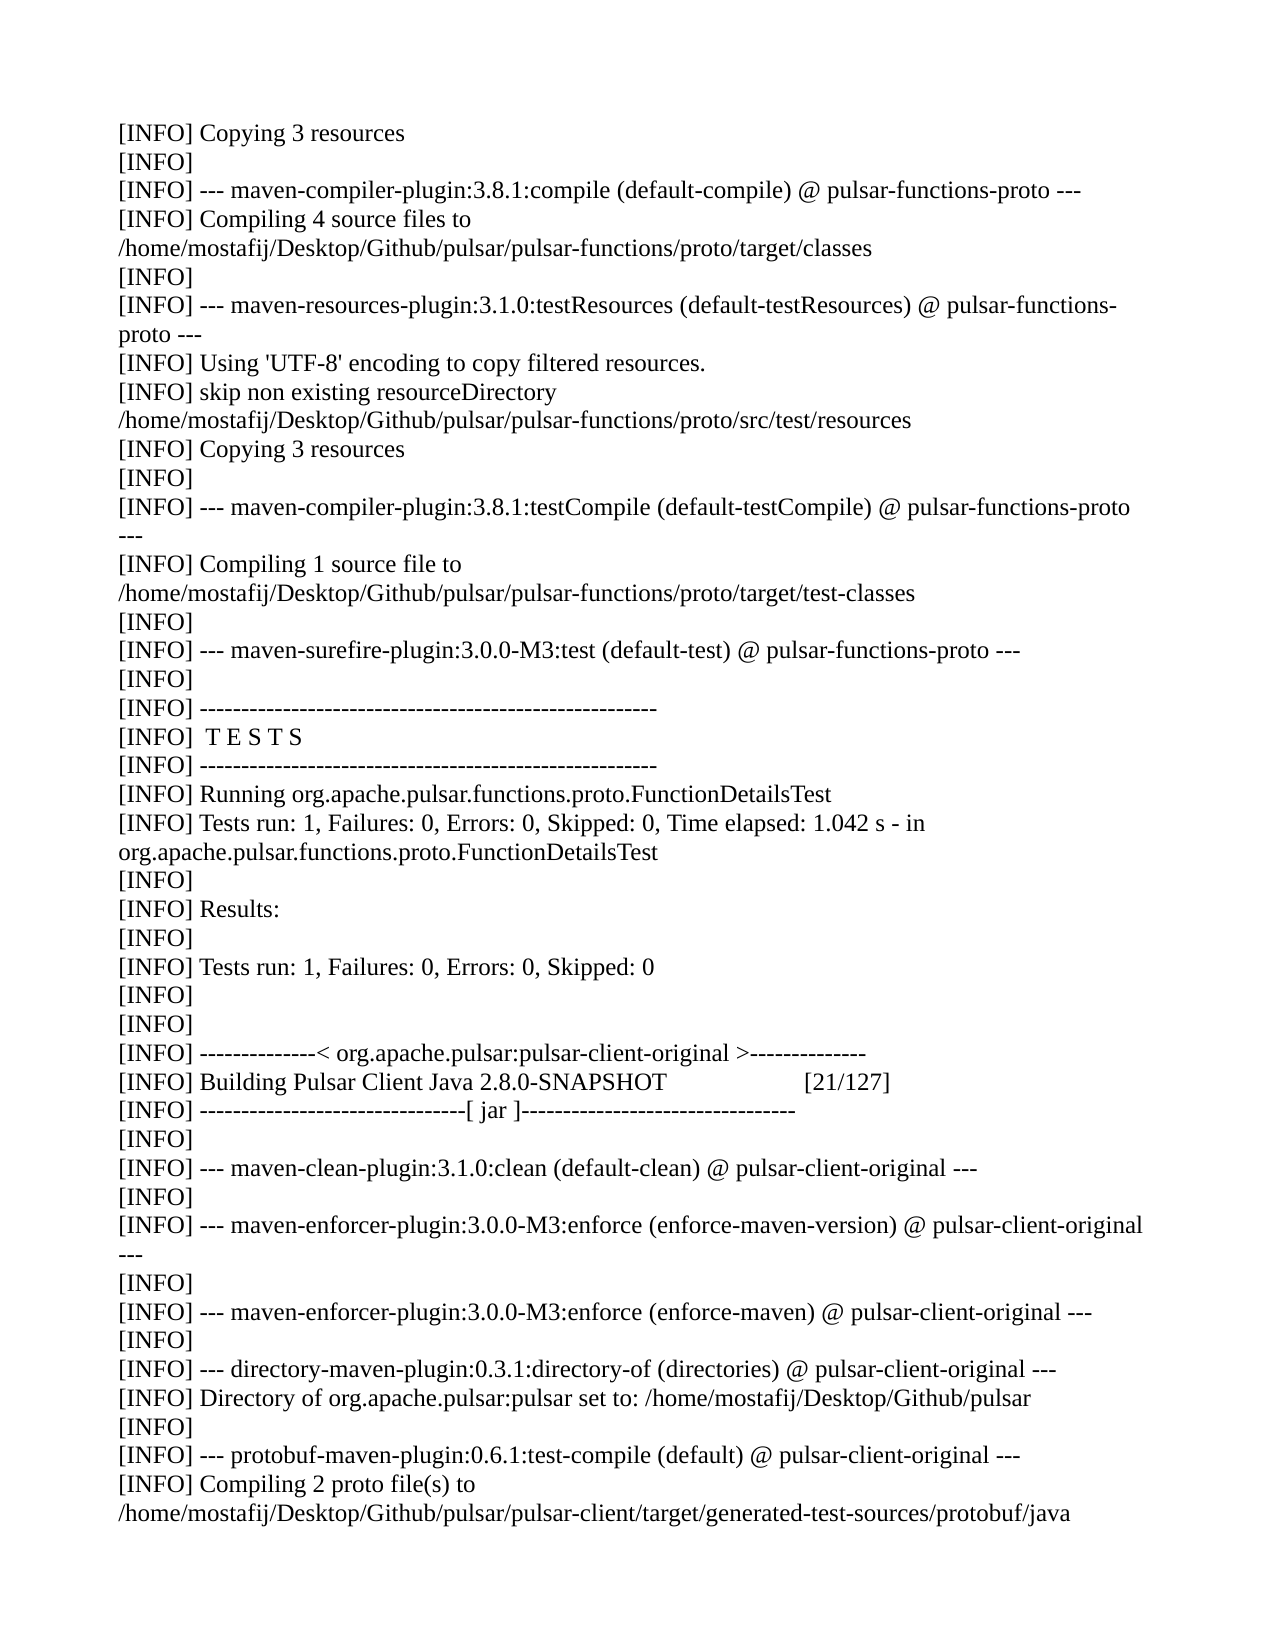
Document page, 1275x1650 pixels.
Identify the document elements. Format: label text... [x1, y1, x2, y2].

text [INFO] Building Pulsar Client Java 2.8.0-SNAPSHOT [21/127] [118, 1067, 1157, 1096]
text [INFO] Using 'UTF-8' encoding to copy filtered resources. [118, 348, 1157, 377]
text [INFO] [118, 1268, 1157, 1297]
text [INFO] --- maven-compiler-plugin:3.8.1:compile (default-compile) @ pulsar-functions-proto --- [118, 176, 1157, 204]
text [INFO] [118, 866, 1157, 894]
text [INFO] --- maven-clean-plugin:3.1.0:clean (default-clean) @ pulsar-client-original --- [118, 1153, 1157, 1182]
text [INFO] [118, 463, 1157, 492]
text [INFO] [118, 1326, 1157, 1354]
text [INFO] Running org.apache.pulsar.functions.proto.FunctionDetailsTest [118, 779, 1157, 808]
text [INFO] [118, 262, 1157, 291]
text [INFO] Compiling 2 proto file(s) to /home/mostafij/Desktop/Github/pulsar/pulsar-client/target/generated-test-sources/protobuf/java [118, 1469, 1157, 1527]
text [INFO] [118, 607, 1157, 636]
text [INFO] Compiling 1 source file to /home/mostafij/Desktop/Github/pulsar/pulsar-functions/proto/target/test-classes [118, 549, 1157, 607]
text [INFO] Tests run: 1, Failures: 0, Errors: 0, Skipped: 0 [118, 952, 1157, 981]
text [INFO] --------------------------------[ jar ]--------------------------------- [118, 1096, 1157, 1124]
text [INFO] [118, 1412, 1157, 1441]
text [INFO] --- maven-enforcer-plugin:3.0.0-M3:enforce (enforce-maven) @ pulsar-client-original --- [118, 1297, 1157, 1326]
text [INFO] [118, 1182, 1157, 1211]
text [INFO] [118, 1009, 1157, 1038]
text [INFO] Compiling 4 source files to /home/mostafij/Desktop/Github/pulsar/pulsar-functions/proto/target/classes [118, 204, 1157, 262]
text [INFO] Results: [118, 894, 1157, 923]
text [INFO] [118, 664, 1157, 693]
text [INFO] ------------------------------------------------------- [118, 693, 1157, 722]
text [INFO] --------------< org.apache.pulsar:pulsar-client-original >-------------- [118, 1038, 1157, 1067]
text [INFO] Copying 3 resources [118, 434, 1157, 463]
text [INFO] [118, 981, 1157, 1009]
text [INFO] --- maven-enforcer-plugin:3.0.0-M3:enforce (enforce-maven-version) @ pulsar-client-original --- [118, 1211, 1157, 1268]
text [INFO] ------------------------------------------------------- [118, 751, 1157, 779]
text [INFO] --- protobuf-maven-plugin:0.6.1:test-compile (default) @ pulsar-client-original --- [118, 1441, 1157, 1469]
text [INFO] Tests run: 1, Failures: 0, Errors: 0, Skipped: 0, Time elapsed: 1.042 s - in org.apache.pulsar.functions.proto.FunctionDetailsTest [118, 808, 1157, 866]
text [INFO] skip non existing resourceDirectory /home/mostafij/Desktop/Github/pulsar/pulsar-functions/proto/src/test/resources [118, 377, 1157, 434]
text [INFO] --- maven-surefire-plugin:3.0.0-M3:test (default-test) @ pulsar-functions-proto --- [118, 636, 1157, 664]
text [INFO] [118, 923, 1157, 952]
text [INFO] --- directory-maven-plugin:0.3.1:directory-of (directories) @ pulsar-client-original --- [118, 1354, 1157, 1383]
text [INFO] [118, 147, 1157, 176]
text [INFO] T E S T S [118, 722, 1157, 751]
text [INFO] [118, 1124, 1157, 1153]
text [INFO] Copying 3 resources [118, 118, 1157, 147]
text [INFO] --- maven-resources-plugin:3.1.0:testResources (default-testResources) @ pulsar-functions-proto --- [118, 291, 1157, 348]
text [INFO] Directory of org.apache.pulsar:pulsar set to: /home/mostafij/Desktop/Github/pulsar [118, 1383, 1157, 1412]
text [INFO] --- maven-compiler-plugin:3.8.1:testCompile (default-testCompile) @ pulsar-functions-proto --- [118, 492, 1157, 549]
